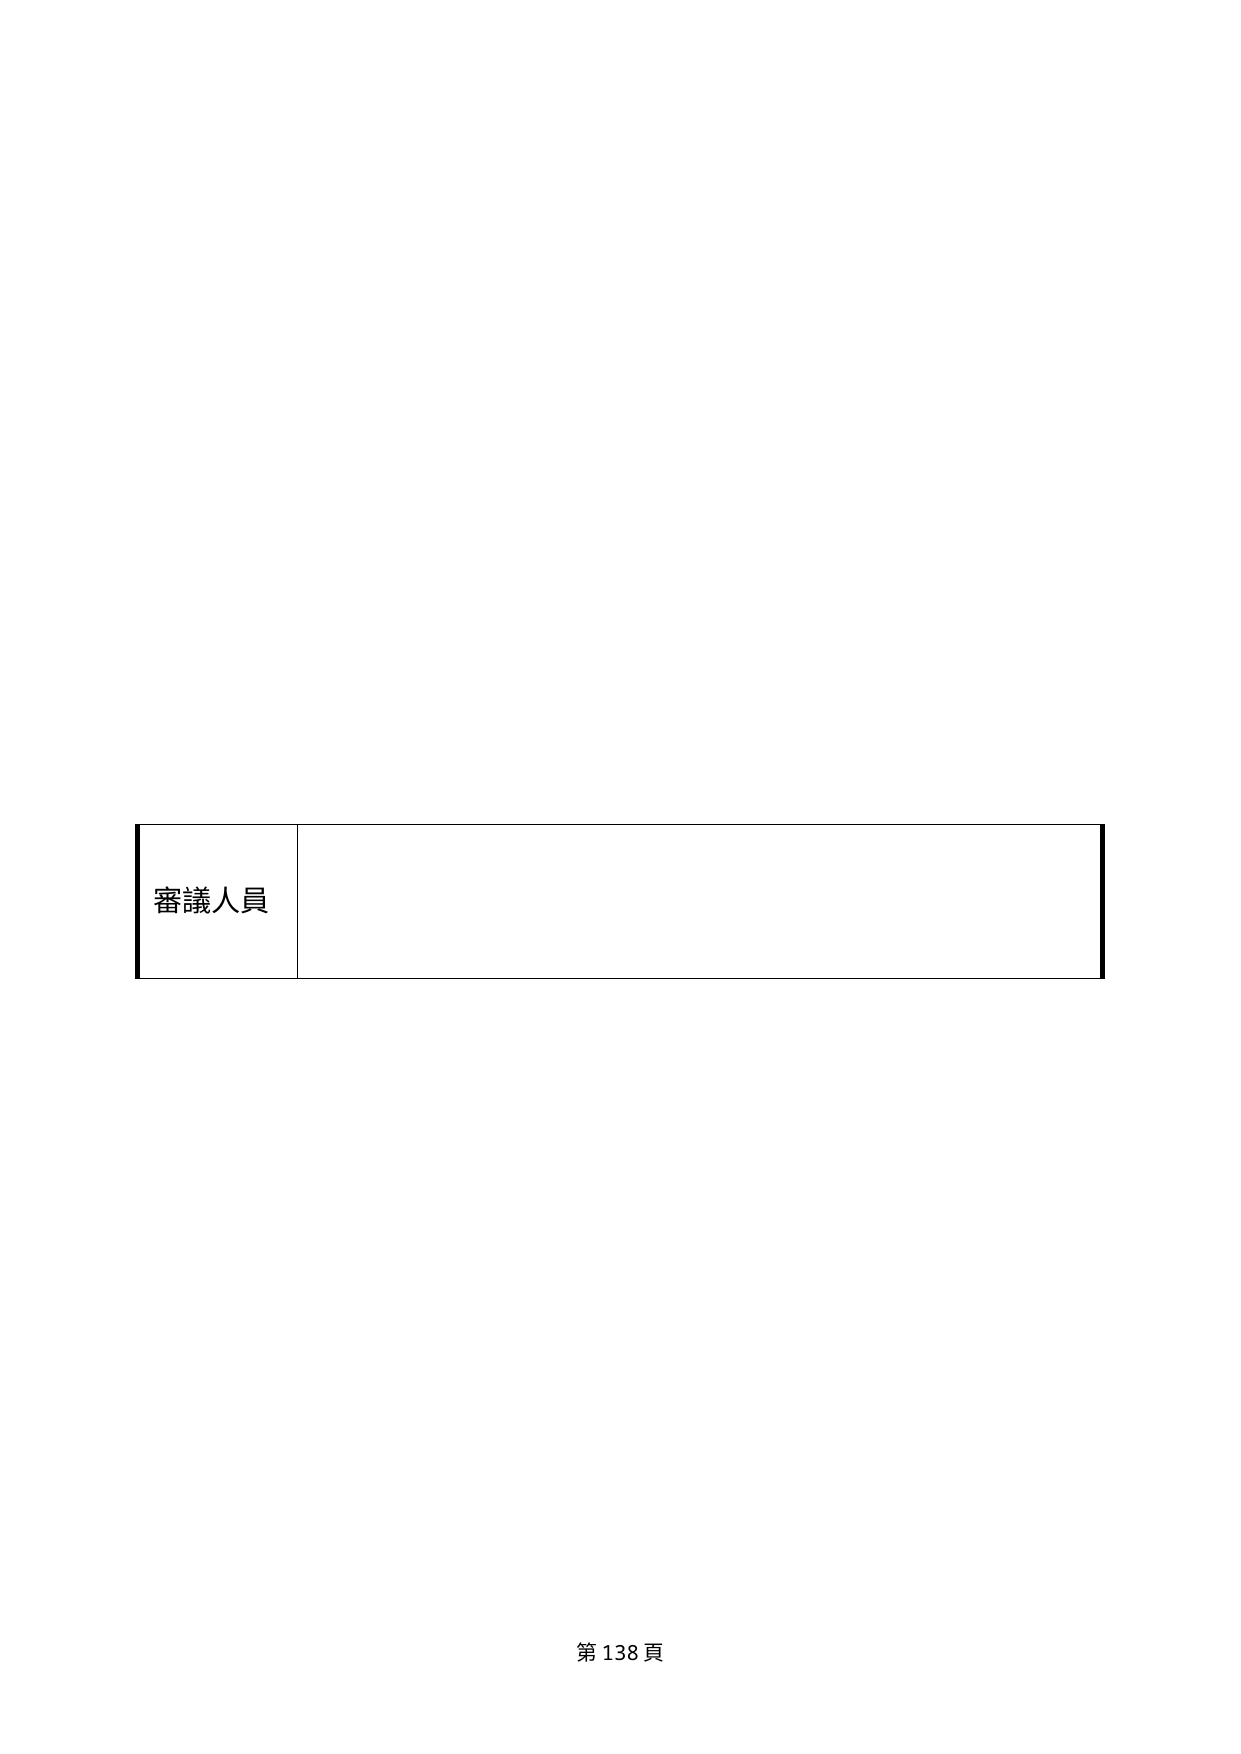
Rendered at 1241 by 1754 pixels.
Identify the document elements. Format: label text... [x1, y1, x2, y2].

table_cell [298, 825, 1100, 978]
table_cell 審議人員 [140, 825, 297, 978]
